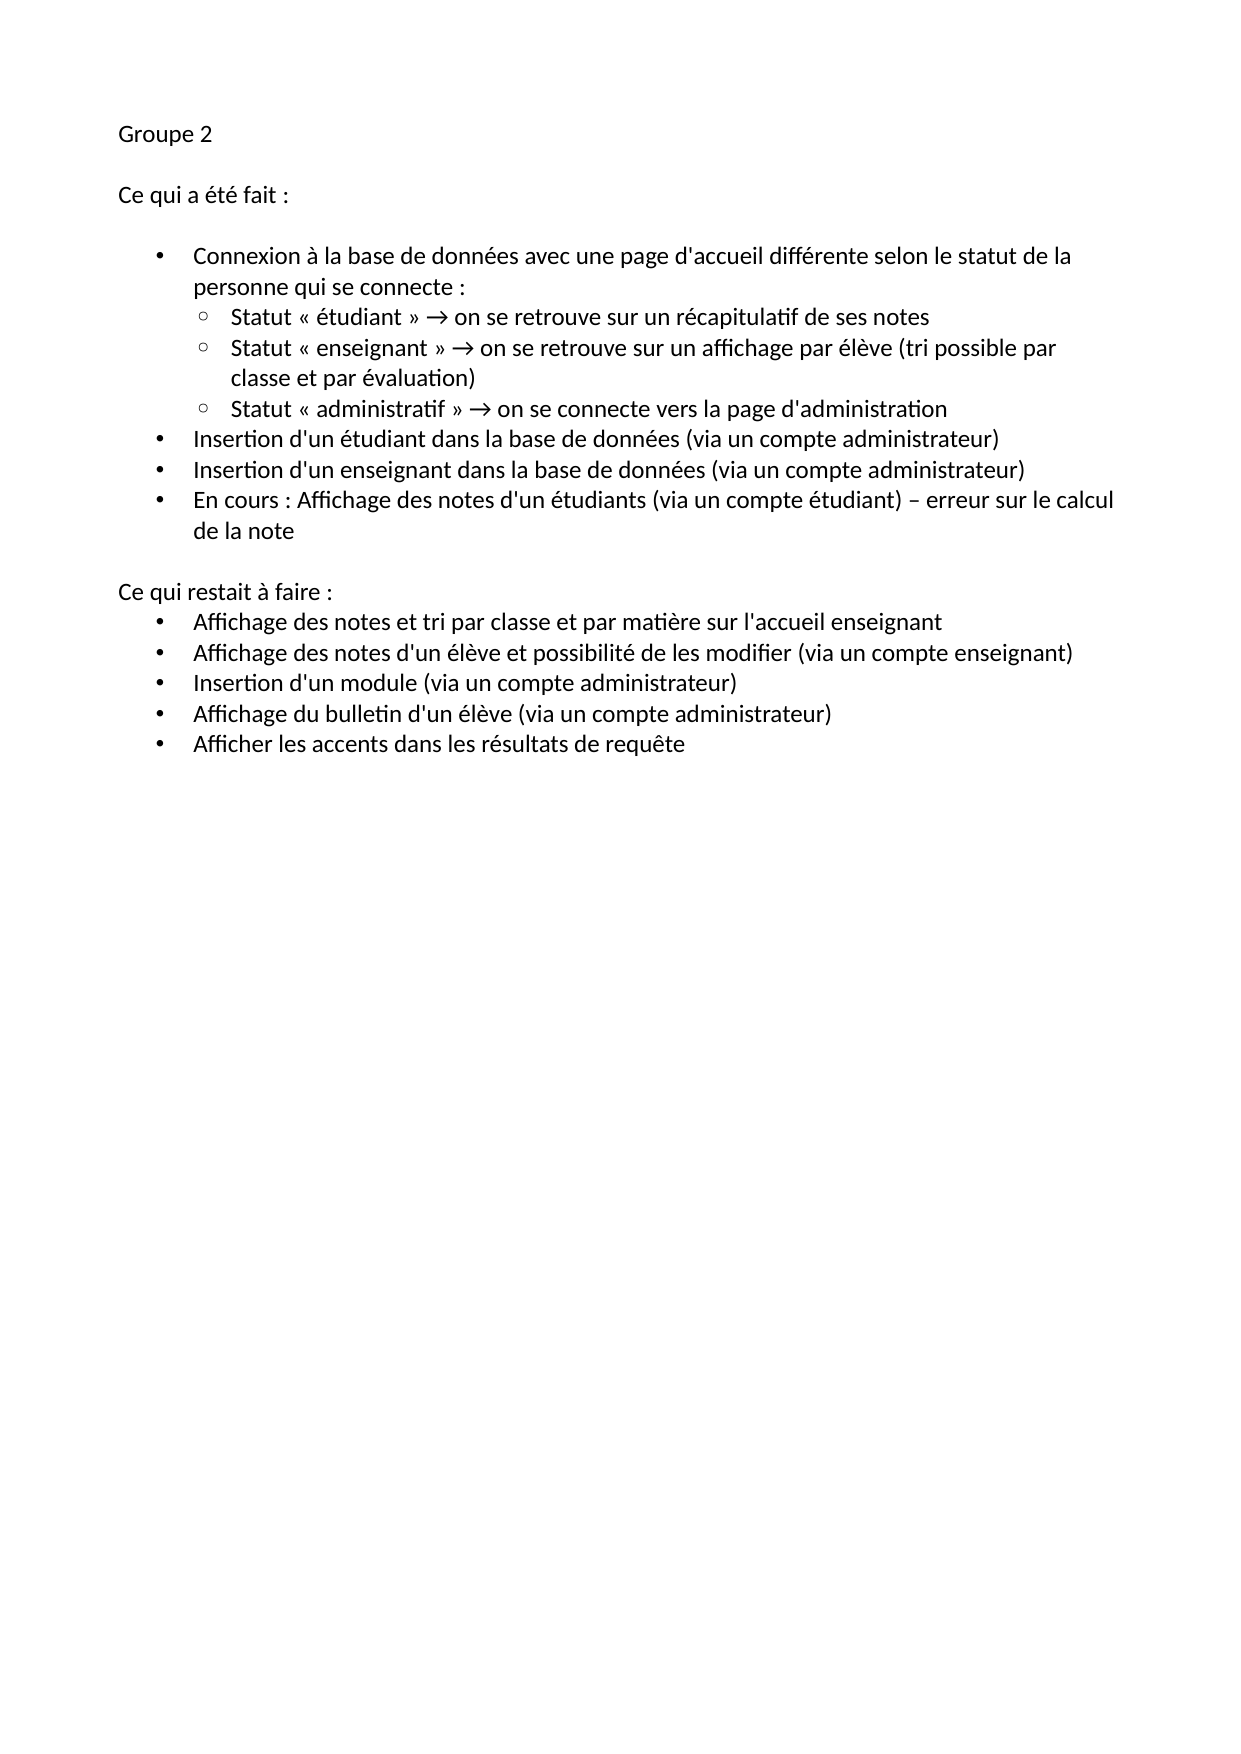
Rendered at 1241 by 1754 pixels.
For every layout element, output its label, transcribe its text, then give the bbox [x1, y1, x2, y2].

text Groupe 2 [118, 118, 1122, 149]
list Insertion d'un enseignant dans la base de données (via un compte administrateur) [156, 454, 1122, 484]
list Statut « étudiant » → on se retrouve sur un récapitulatif de ses notes [193, 301, 1122, 332]
list Afficher les accents dans les résultats de requête [156, 728, 1122, 759]
list Insertion d'un module (via un compte administrateur) [156, 667, 1122, 698]
text Ce qui a été fait : [118, 179, 1122, 210]
list Statut « enseignant » → on se retrouve sur un affichage par élève (tri possible par classe et par évaluation) [193, 332, 1122, 393]
list Statut « administratif » → on se connecte vers la page d'administration [193, 393, 1122, 423]
list Connexion à la base de données avec une page d'accueil différente selon le statut de la personne qui se connecte : [156, 240, 1122, 301]
text Ce qui restait à faire : [118, 576, 1122, 606]
list Affichage du bulletin d'un élève (via un compte administrateur) [156, 698, 1122, 728]
list Affichage des notes d'un élève et possibilité de les modifier (via un compte enseignant) [156, 637, 1122, 667]
list Affichage des notes et tri par classe et par matière sur l'accueil enseignant [156, 606, 1122, 637]
list Insertion d'un étudiant dans la base de données (via un compte administrateur) [156, 423, 1122, 454]
list En cours : Affichage des notes d'un étudiants (via un compte étudiant) – erreur sur le calcul de la note [156, 484, 1122, 545]
